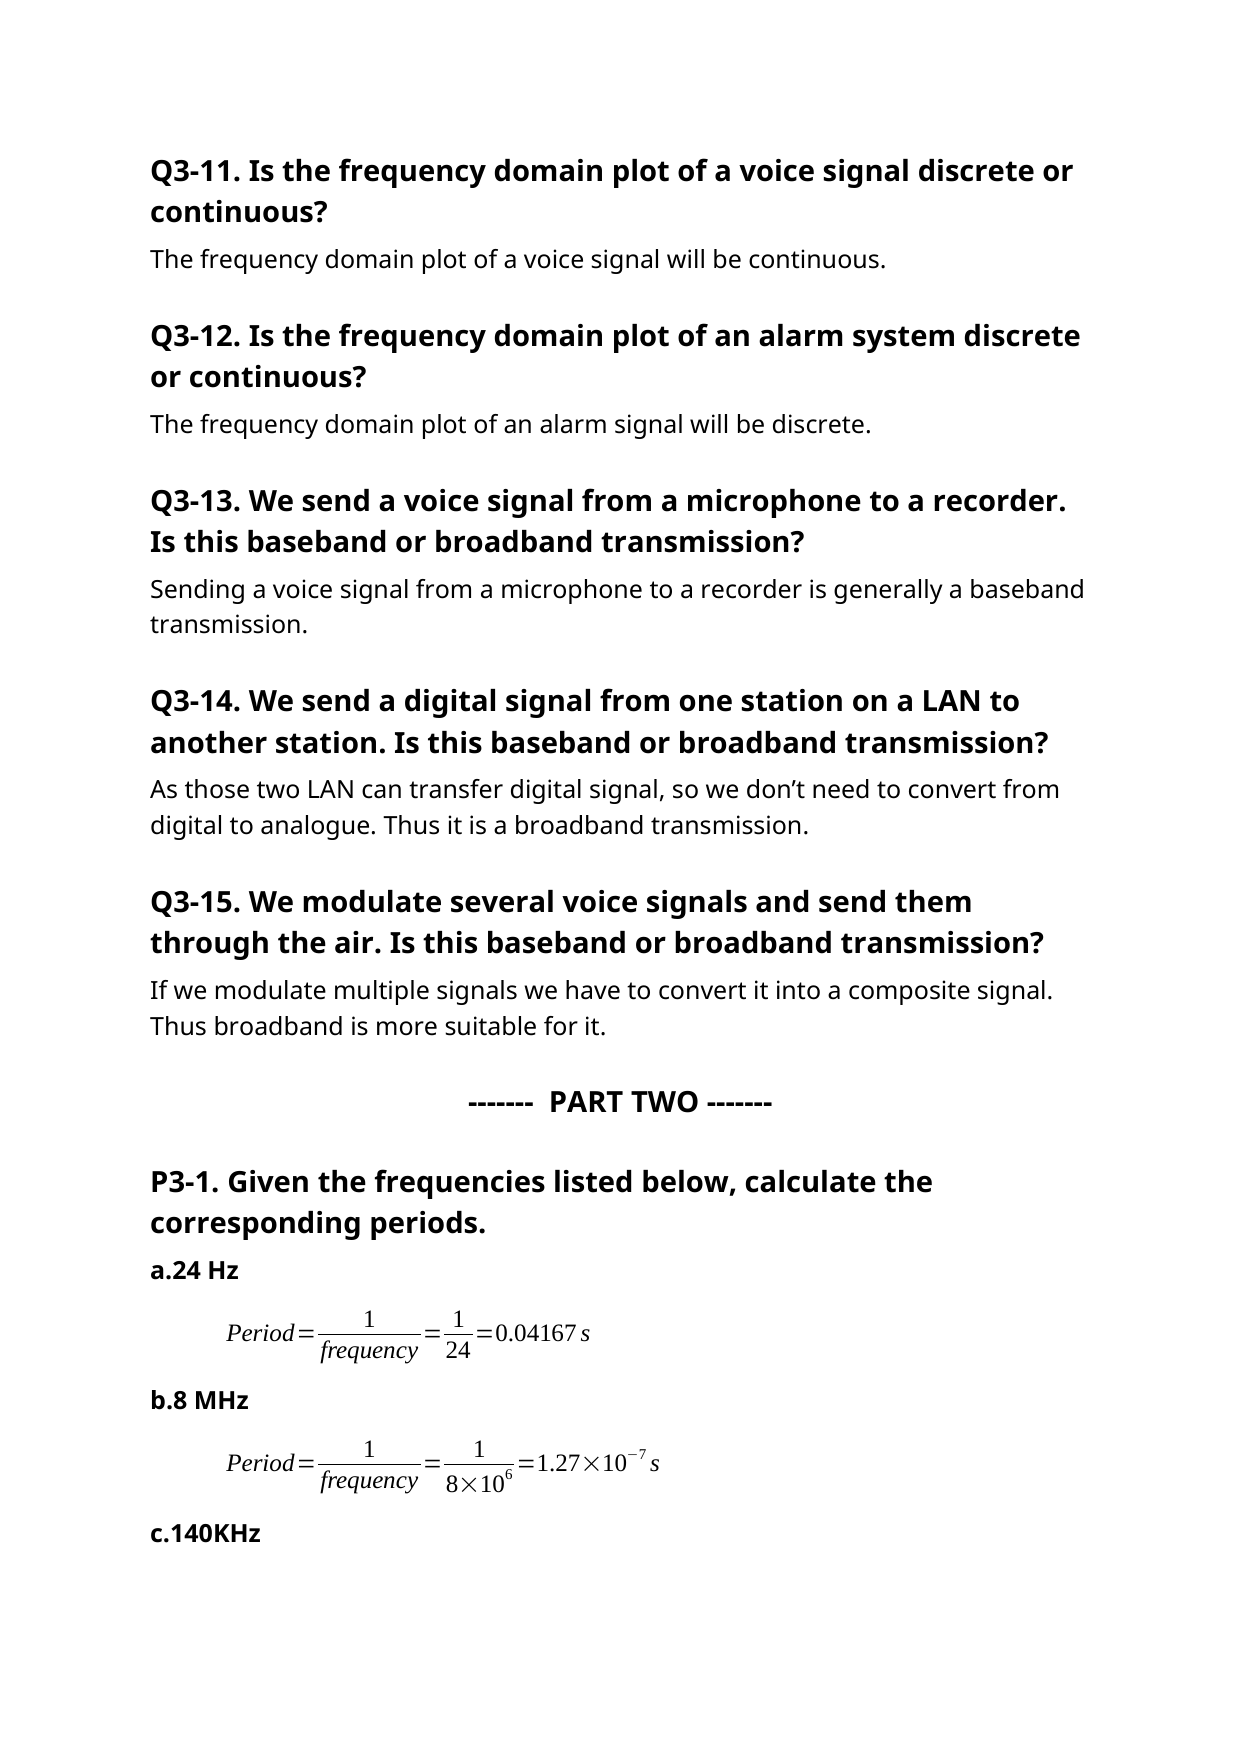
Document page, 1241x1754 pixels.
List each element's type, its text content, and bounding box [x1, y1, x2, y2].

text b.8 MHz [150, 1382, 1091, 1417]
text The frequency domain plot of an alarm signal will be discrete. [150, 407, 1091, 441]
subtitle Q3-11. Is the frequency domain plot of a voice signal discrete or continuous? [150, 150, 1091, 231]
subtitle ------- PART TWO ------- [150, 1082, 1091, 1121]
text As those two LAN can transfer digital signal, so we don’t need to convert from digital to analogue. Thus it is a broadband transmission. [150, 772, 1091, 842]
text c.140KHz [150, 1516, 1091, 1550]
subtitle Q3-15. We modulate several voice signals and send them through the air. Is this baseband or broadband transmission? [150, 881, 1091, 962]
subtitle P3-1. Given the frequencies listed below, calculate the corresponding periods. [150, 1161, 1091, 1242]
subtitle Q3-12. Is the frequency domain plot of an alarm system discrete or continuous? [150, 315, 1091, 396]
text a.24 Hz [150, 1252, 1091, 1287]
subtitle Q3-13. We send a voice signal from a microphone to a recorder. Is this baseband or broadband transmission? [150, 480, 1091, 561]
text Sending a voice signal from a microphone to a recorder is generally a baseband transmission. [150, 571, 1091, 641]
subtitle Q3-14. We send a digital signal from one station on a LAN to another station. Is this baseband or broadband transmission? [150, 680, 1091, 762]
text The frequency domain plot of a voice signal will be continuous. [150, 242, 1091, 276]
text If we modulate multiple signals we have to convert it into a composite signal. Thus broadband is more suitable for it. [150, 973, 1091, 1042]
